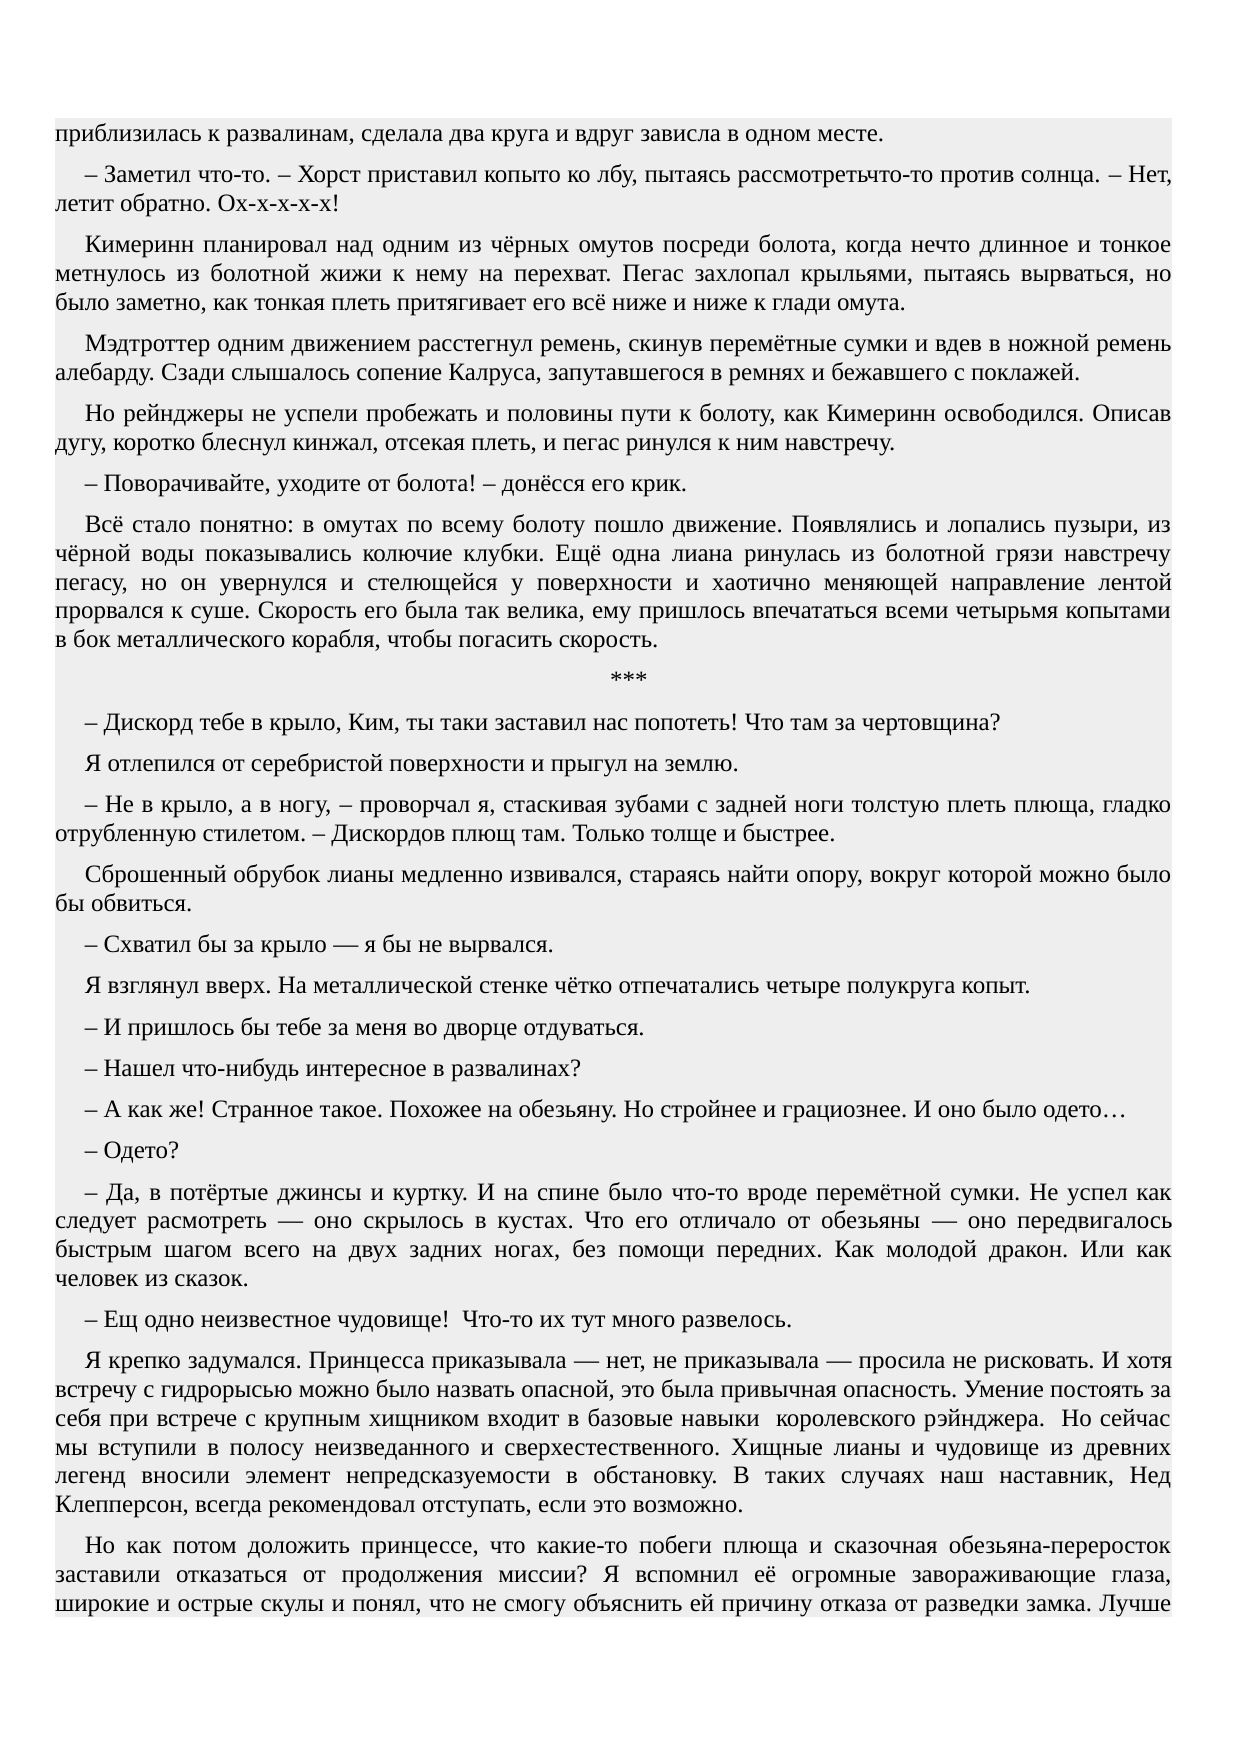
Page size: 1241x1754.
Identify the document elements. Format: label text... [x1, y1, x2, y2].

text приблизилась к развалинам, сделала два круга и вдруг зависла в одном месте. [55, 118, 1172, 147]
text – Нашел что-нибудь интересное в развалинах? [55, 1053, 1172, 1082]
text – Поворачивайте, уходите от болота! – донёсся его крик. [55, 468, 1172, 497]
text – Одето? [55, 1136, 1172, 1164]
text Я отлепился от серебристой поверхности и прыгул на землю. [55, 748, 1172, 777]
text Но рейнджеры не успели пробежать и половины пути к болоту, как Кимеринн освободился. Описав дугу, коротко блеснул кинжал, отсекая плеть, и пегас ринулся к ним навстречу. [55, 398, 1172, 456]
text *** [55, 666, 1172, 694]
text Сброшенный обрубок лианы медленно извивался, стараясь найти опору, вокруг которой можно было бы обвиться. [55, 859, 1172, 917]
text Мэдтроттер одним движением расстегнул ремень, скинув перемётные сумки и вдев в ножной ремень алебарду. Сзади слышалось сопение Калруса, запутавшегося в ремнях и бежавшего с поклажей. [55, 328, 1172, 386]
text Я крепко задумался. Принцесса приказывала — нет, не приказывала — просила не рисковать. И хотя встречу с гидрорысью можно было назвать опасной, это была привычная опасность. Умение постоять за себя при встрече с крупным хищником входит в базовые навыки королевского рэйнджера. Но сейчас мы вступили в полосу неизведанного и сверхестественного. Хищные лианы и чудовище из древних легенд вносили элемент непредсказуемости в обстановку. В таких случаях наш наставник, Нед Клепперсон, всегда рекомендовал отступать, если это возможно. [55, 1346, 1172, 1518]
text – Не в крыло, а в ногу, – проворчал я, стаскивая зубами с задней ноги толстую плеть плюща, гладко отрубленную стилетом. – Дискордов плющ там. Только толще и быстрее. [55, 789, 1172, 847]
text – Да, в потёртые джинсы и куртку. И на спине было что-то вроде перемётной сумки. Не успел как следует расмотреть — оно скрылось в кустах. Что его отличало от обезьяны — оно передвигалось быстрым шагом всего на двух задних ногах, без помощи передних. Как молодой дракон. Или как человек из сказок. [55, 1177, 1172, 1292]
text Кимеринн планировал над одним из чёрных омутов посреди болота, когда нечто длинное и тонкое метнулось из болотной жижи к нему на перехват. Пегас захлопал крыльями, пытаясь вырваться, но было заметно, как тонкая плеть притягивает его всё ниже и ниже к глади омута. [55, 229, 1172, 316]
text Всё стало понятно: в омутах по всему болоту пошло движение. Появлялись и лопались пузыри, из чёрной воды показывались колючие клубки. Ещё одна лиана ринулась из болотной грязи навстречу пегасу, но он увернулся и стелющейся у поверхности и хаотично меняющей направление лентой прорвался к суше. Скорость его была так велика, ему пришлось впечататься всеми четырьмя копытами в бок металлического корабля, чтобы погасить скорость. [55, 509, 1172, 653]
text – Ещ одно неизвестное чудовище! Что-то их тут много развелось. [55, 1304, 1172, 1333]
text – Схватил бы за крыло — я бы не вырвался. [55, 929, 1172, 958]
text Я взглянул вверх. На металлической стенке чётко отпечатались четыре полукруга копыт. [55, 971, 1172, 999]
text – И пришлось бы тебе за меня во дворце отдуваться. [55, 1012, 1172, 1041]
text – Заметил что-то. – Хорст приставил копыто ко лбу, пытаясь рассмотретьчто-то против солнца. – Нет, летит обратно. Ох-х-х-х-х! [55, 159, 1172, 217]
text – А как же! Странное такое. Похожее на обезьяну. Но стройнее и грациознее. И оно было одето… [55, 1094, 1172, 1123]
text Но как потом доложить принцессе, что какие-то побеги плюща и сказочная обезьяна-переросток заставили отказаться от продолжения миссии? Я вспомнил её огромные завораживающие глаза, широкие и острые скулы и понял, что не смогу объяснить ей причину отказа от разведки замка. Лучше [55, 1531, 1172, 1617]
text – Дискорд тебе в крыло, Ким, ты таки заставил нас попотеть! Что там за чертовщина? [55, 707, 1172, 736]
